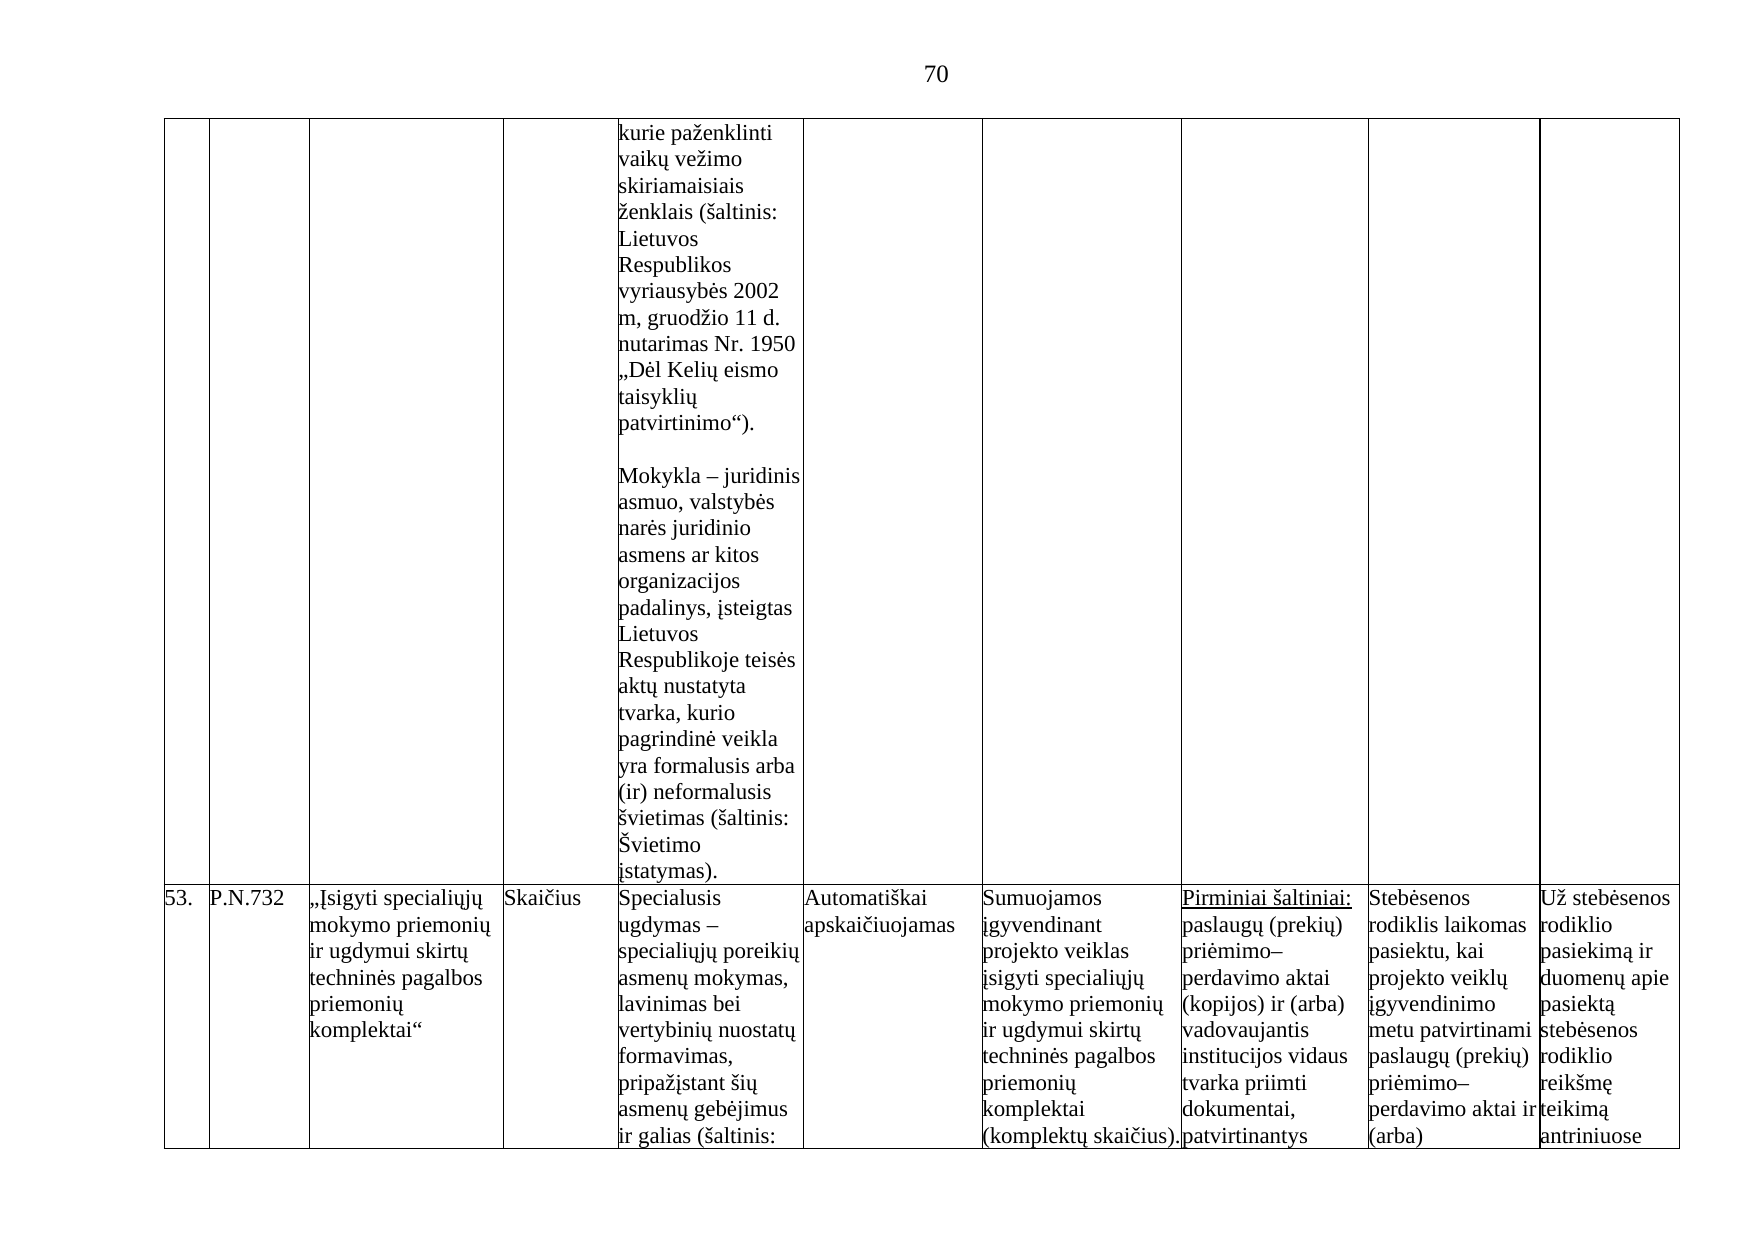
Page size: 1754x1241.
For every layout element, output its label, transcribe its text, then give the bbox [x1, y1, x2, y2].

table_cell Automatiškai apskaičiuojamas [804, 885, 982, 1148]
table_cell Specialusis ugdymas – specialiųjų poreikių asmenų mokymas, lavinimas bei vertybinių nuostatų formavimas, pripažįstant šių asmenų gebėjimus ir galias (šaltinis: [619, 885, 803, 1148]
table_cell Sumuojamos įgyvendinant projekto veiklas įsigyti specialiųjų mokymo priemonių ir ugdymui skirtų techninės pagalbos priemonių komplektai (komplektų skaičius). [983, 885, 1181, 1148]
table_cell [210, 119, 309, 883]
table_cell „Įsigyti specialiųjų mokymo priemonių ir ugdymui skirtų techninės pagalbos priemonių komplektai“ [310, 885, 503, 1148]
table_cell [504, 119, 618, 883]
table_cell [983, 119, 1181, 883]
table_cell Pirminiai šaltiniai: paslaugų (prekių) priėmimo–perdavimo aktai (kopijos) ir (arba) vadovaujantis institucijos vidaus tvarka priimti dokumentai, patvirtinantys [1182, 885, 1368, 1148]
table_cell [310, 119, 503, 883]
table_cell P.N.732 [210, 885, 309, 1148]
table_cell kurie paženklinti vaikų vežimo skiriamaisiais ženklais (šaltinis: Lietuvos Respublikos vyriausybės 2002 m, gruodžio 11 d. nutarimas Nr. 1950 „Dėl Kelių eismo taisyklių patvirtinimo“). Mokykla – juridinis asmuo, valstybės narės juridinio asmens ar kitos organizacijos padalinys, įsteigtas Lietuvos Respublikoje teisės aktų nustatyta tvarka, kurio pagrindinė veikla yra formalusis arba (ir) neformalusis švietimas (šaltinis: Švietimo įstatymas). [619, 119, 803, 883]
table_cell 53. [165, 885, 209, 1148]
table_cell Stebėsenos rodiklis laikomas pasiektu, kai projekto veiklų įgyvendinimo metu patvirtinami paslaugų (prekių) priėmimo–perdavimo aktai ir (arba) [1369, 885, 1539, 1148]
table_cell Už stebėsenos rodiklio pasiekimą ir duomenų apie pasiektą stebėsenos rodiklio reikšmę teikimą antriniuose [1541, 885, 1679, 1148]
table_cell [165, 119, 209, 883]
table_cell Skaičius [504, 885, 618, 1148]
table_cell [804, 119, 982, 883]
table_cell [1541, 119, 1679, 883]
table_cell [1182, 119, 1368, 883]
table_cell [1369, 119, 1539, 883]
